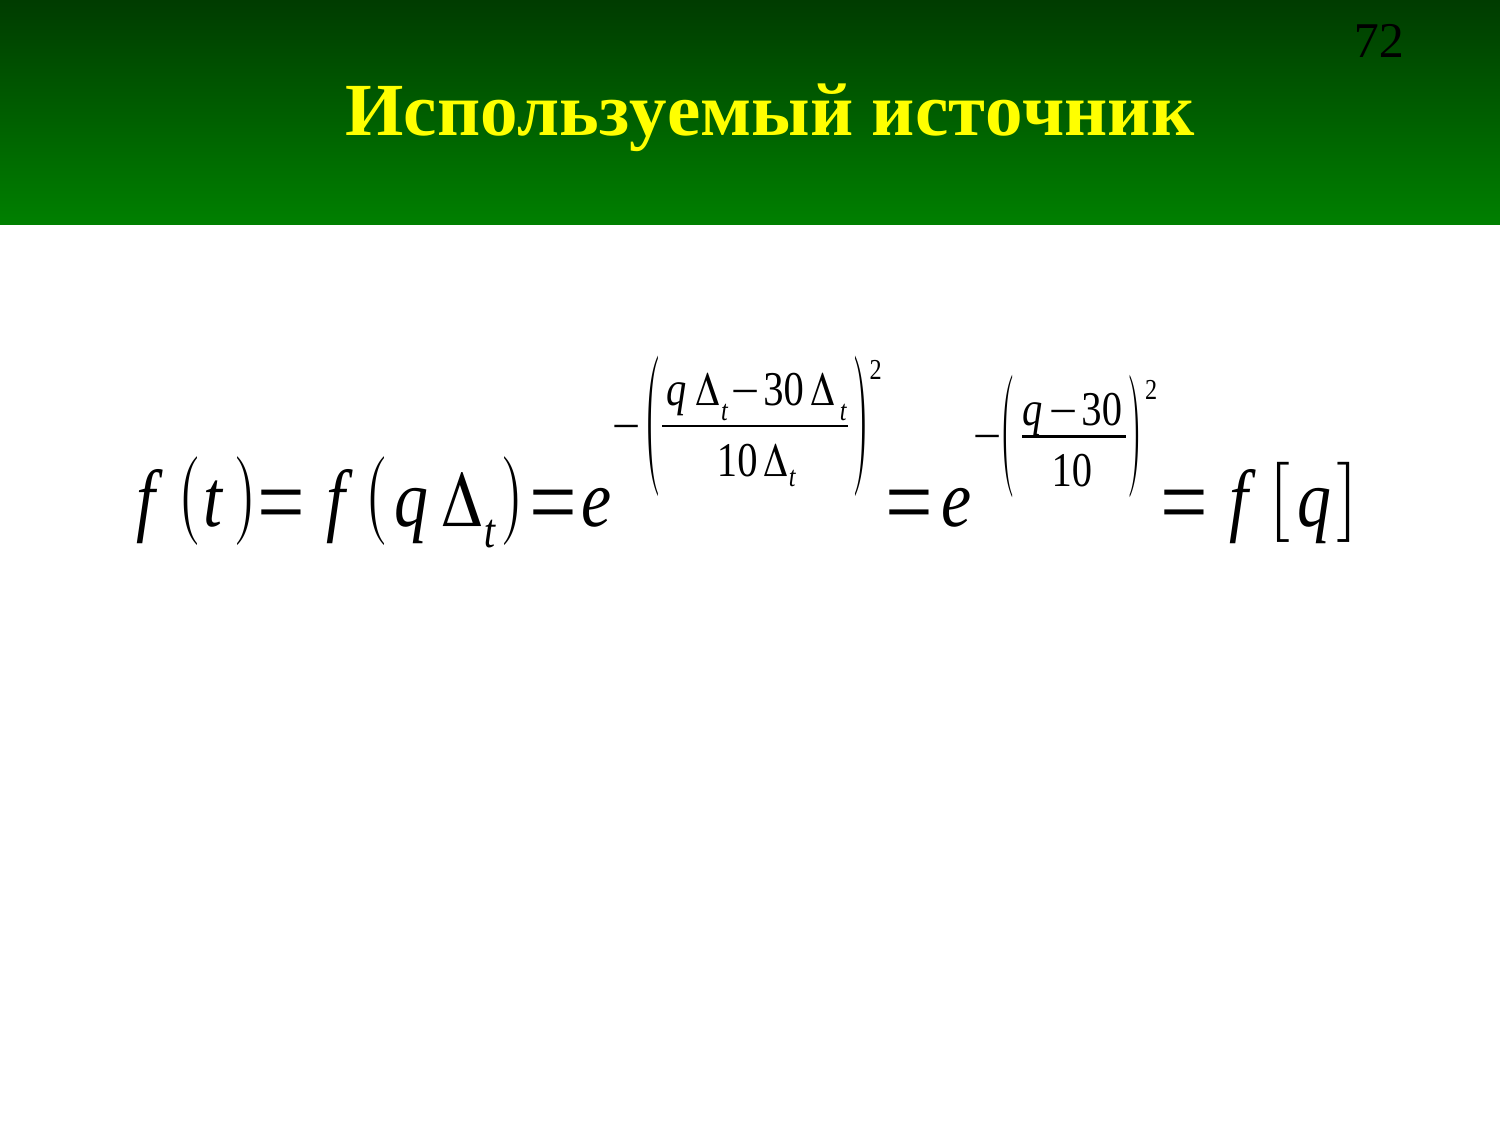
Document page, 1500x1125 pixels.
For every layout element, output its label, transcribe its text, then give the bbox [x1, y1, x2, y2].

title Используемый источник [100, 7, 1441, 204]
chart [106, 354, 1373, 556]
